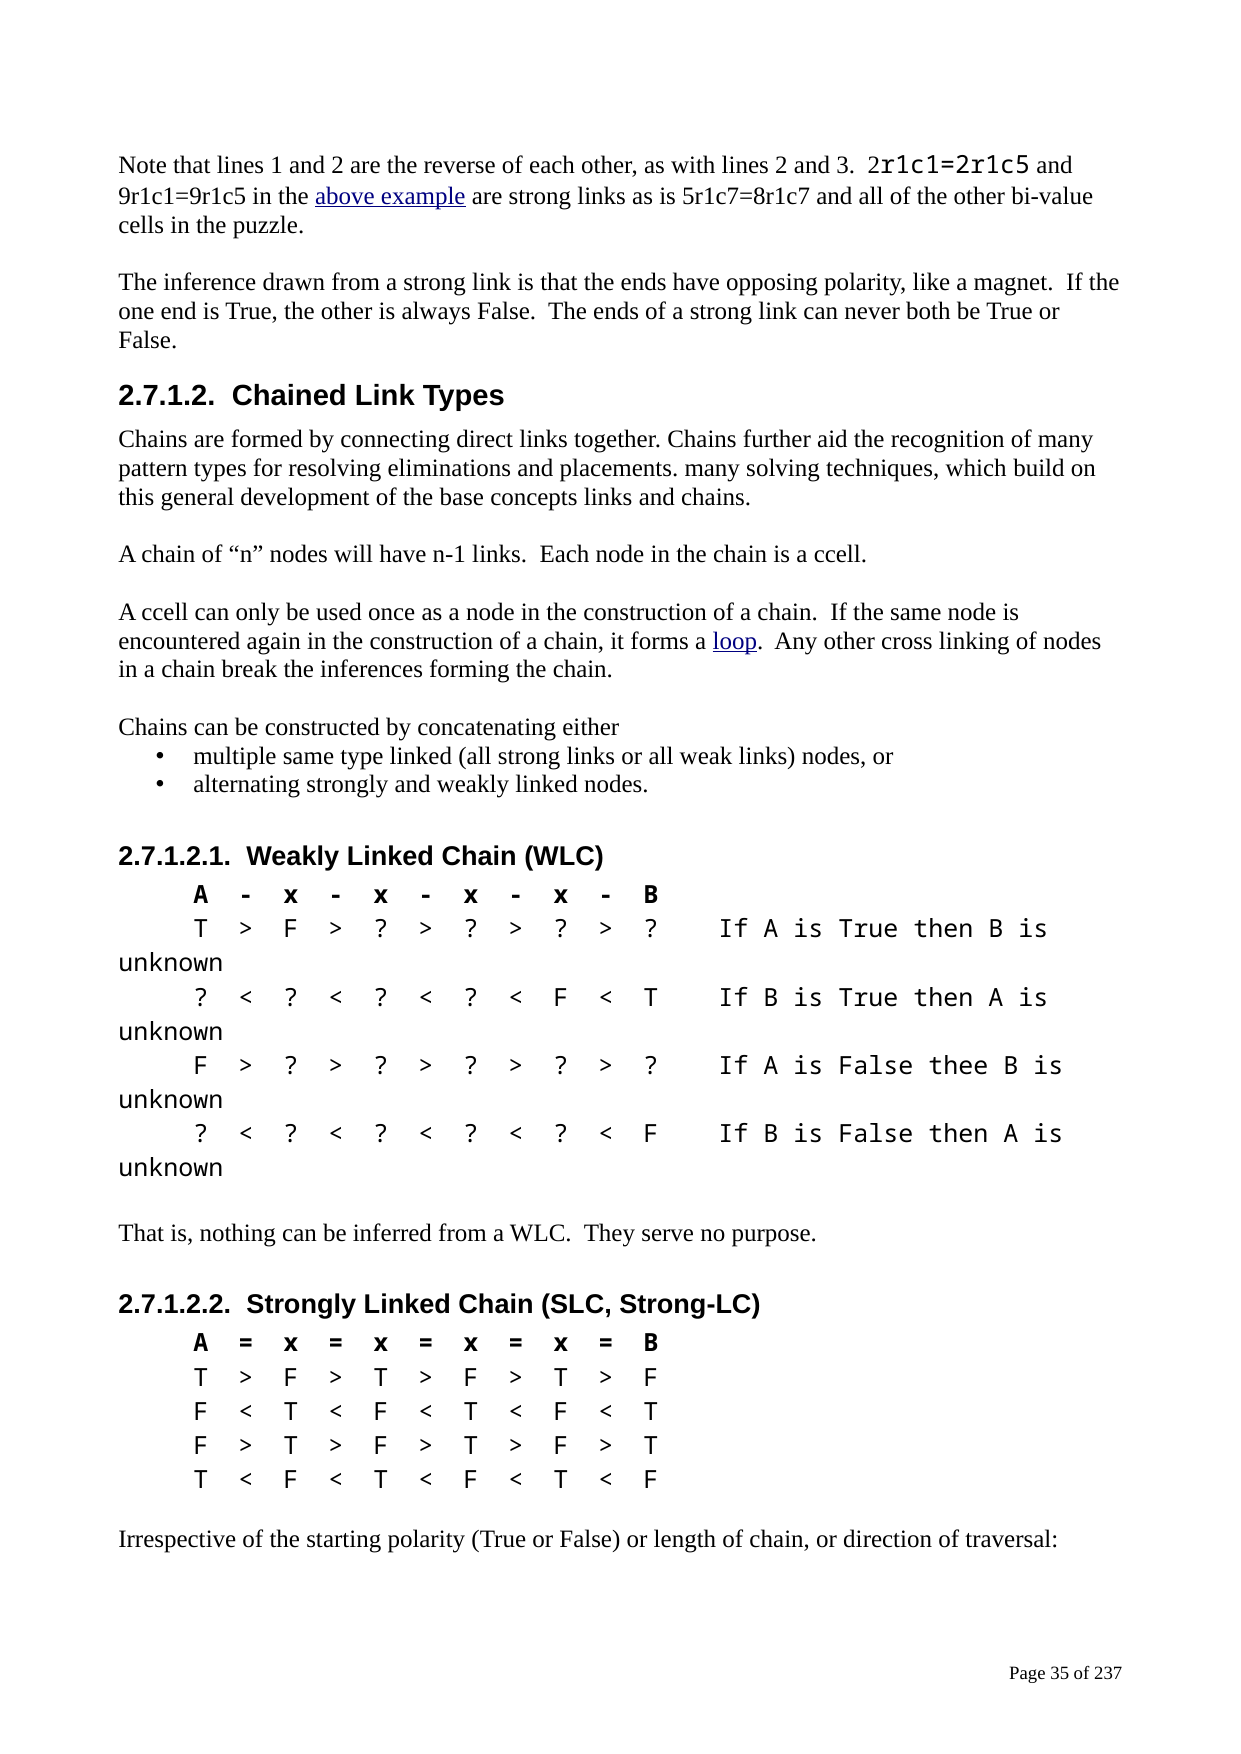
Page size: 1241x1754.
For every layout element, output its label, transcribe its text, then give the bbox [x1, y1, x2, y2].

text The inference drawn from a strong link is that the ends have opposing polarity, like a magnet. If the one end is True, the other is always False. The ends of a strong link can never both be True or False. [118, 267, 1122, 353]
text A - x - x - x - x - B [118, 877, 1122, 911]
text T < F < T < F < T < F [118, 1461, 1122, 1495]
subtitle Strongly Linked Chain (SLC, Strong-LC) [118, 1288, 1122, 1319]
text ? < ? < ? < ? < ? < F If B is False then A is unknown [118, 1115, 1122, 1183]
text ? < ? < ? < ? < F < T If B is True then A is unknown [118, 979, 1122, 1047]
text A = x = x = x = x = B [118, 1325, 1122, 1359]
text That is, nothing can be inferred from a WLC. They serve no purpose. [118, 1218, 1122, 1246]
list alternating strongly and weakly linked nodes. [156, 769, 1122, 798]
text F > ? > ? > ? > ? > ? If A is False thee B is unknown [118, 1047, 1122, 1115]
text T > F > ? > ? > ? > ? If A is True then B is unknown [118, 911, 1122, 979]
subtitle Weakly Linked Chain (WLC) [118, 839, 1122, 871]
text T > F > T > F > T > F [118, 1359, 1122, 1393]
text F > T > F > T > F > T [118, 1427, 1122, 1461]
text Chains are formed by connecting direct links together. Chains further aid the recognition of many pattern types for resolving eliminations and placements. many solving techniques, which build on this general development of the base concepts links and chains. [118, 424, 1122, 511]
text A ccell can only be used once as a node in the construction of a chain. If the same node is encountered again in the construction of a chain, it forms a loop. Any other cross linking of nodes in a chain break the inferences forming the chain. [118, 597, 1122, 683]
text Chains can be constructed by concatenating either [118, 712, 1122, 741]
text F < T < F < T < F < T [118, 1393, 1122, 1427]
list multiple same type linked (all strong links or all weak links) nodes, or [156, 741, 1122, 769]
text Note that lines 1 and 2 are the reverse of each other, as with lines 2 and 3. 2r1c1=2r1c5 and 9r1c1=9r1c5 in the above example are strong links as is 5r1c7=8r1c7 and all of the other bi-value cells in the puzzle. [118, 147, 1122, 238]
text Irrespective of the starting polarity (True or False) or length of chain, or direction of traversal: [118, 1524, 1122, 1553]
text A chain of “n” nodes will have n-1 links. Each node in the chain is a ccell. [118, 539, 1122, 568]
subtitle Chained Link Types [118, 378, 1122, 412]
